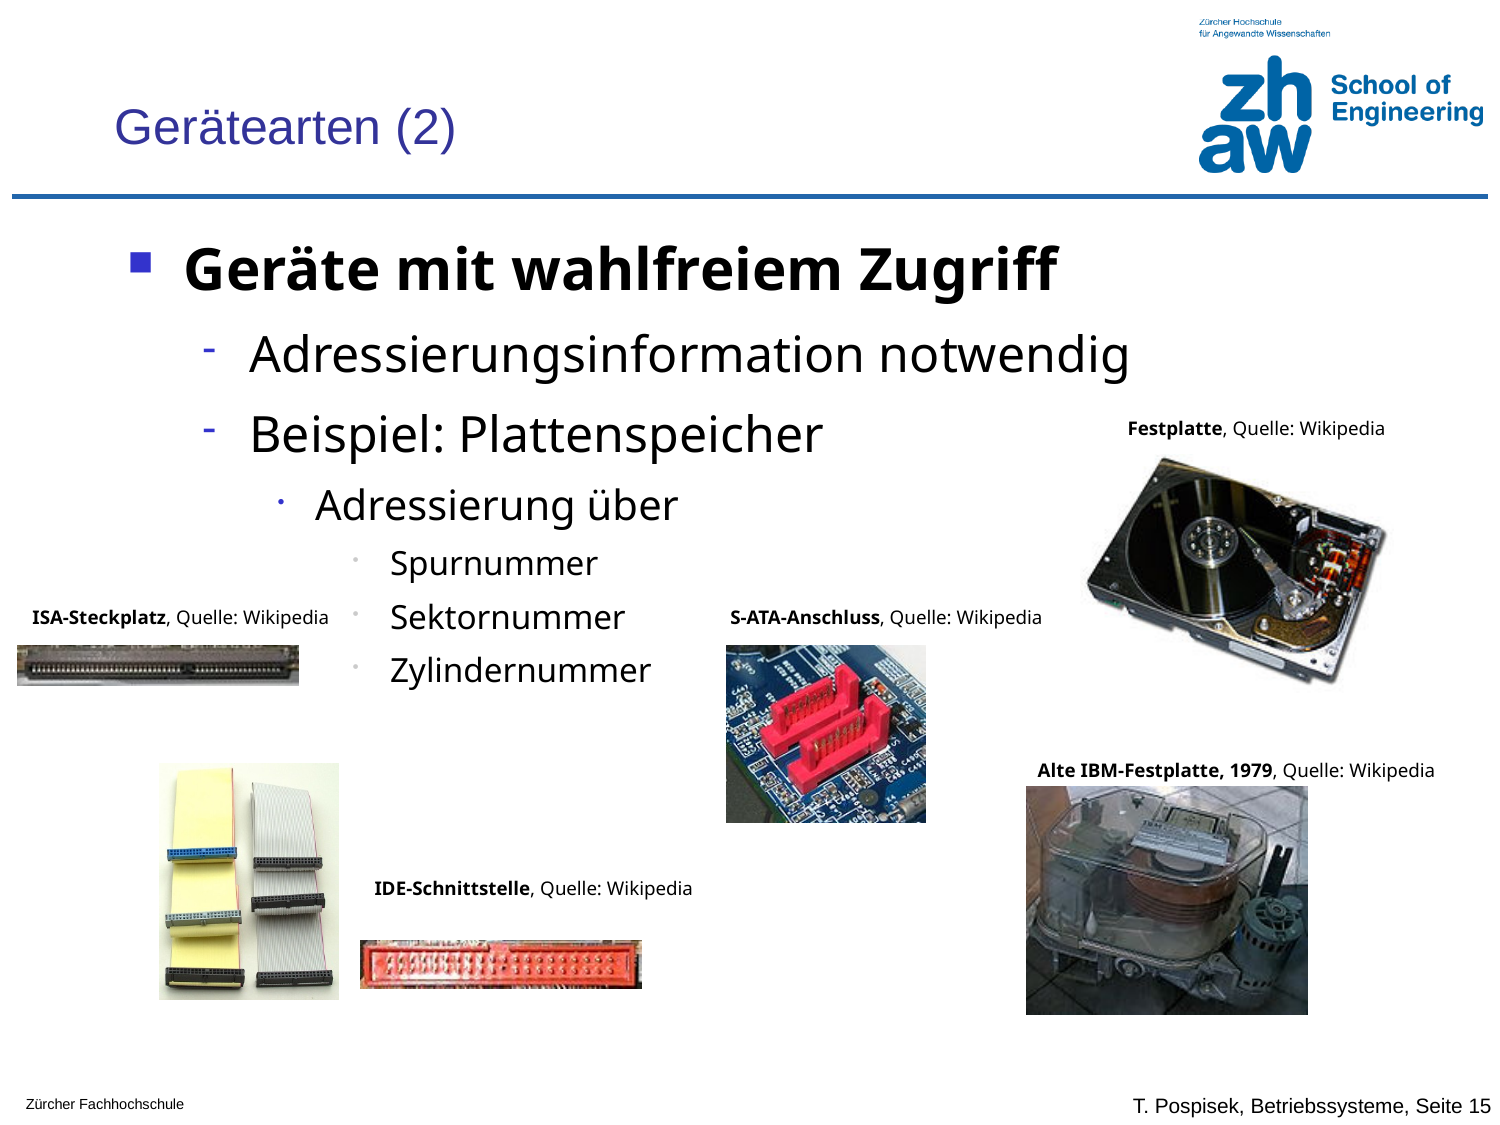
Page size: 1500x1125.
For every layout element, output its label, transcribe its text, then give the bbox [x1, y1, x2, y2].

text_box ISA-Steckplatz, Quelle: Wikipedia [17, 597, 344, 636]
picture [1026, 789, 1308, 1016]
picture [159, 763, 339, 1000]
text_box Alte IBM-Festplatte, 1979, Quelle: Wikipedia [1022, 751, 1450, 789]
picture [360, 940, 642, 989]
picture [1080, 454, 1394, 693]
text_box Festplatte, Quelle: Wikipedia [1112, 408, 1401, 447]
picture [17, 645, 299, 686]
list Geräte mit wahlfreiem Zugriff Adressierungsinformation notwendig Beispiel: Plattenspeicher Adressierung über Spurnummer Sektornummer Zylindernummer [112, 224, 1463, 1013]
picture [1199, 19, 1483, 173]
title Gerätearten (2) [99, 50, 1379, 163]
picture [726, 645, 926, 823]
text_box IDE-Schnittstelle, Quelle: Wikipedia [359, 869, 708, 907]
text_box S-ATA-Anschluss, Quelle: Wikipedia [715, 597, 1058, 636]
